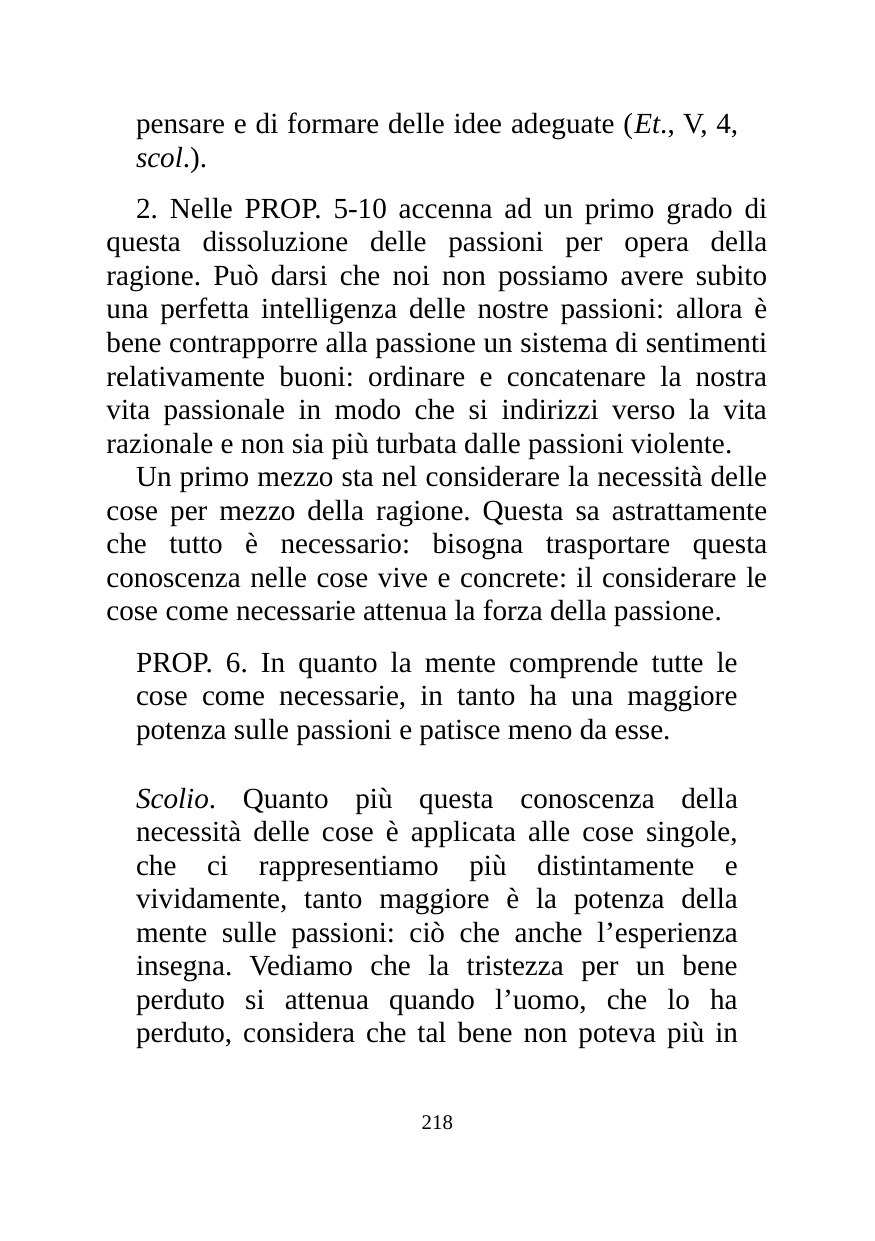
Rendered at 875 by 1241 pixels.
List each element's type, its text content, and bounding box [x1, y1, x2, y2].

text Un primo mezzo sta nel considerare la necessità delle cose per mezzo della ragione. Questa sa astrattamente che tutto è necessario: bisogna trasportare questa conoscenza nelle cose vive e concrete: il considerare le cose come necessarie attenua la forza della passione. [106, 459, 768, 627]
text 2. Nelle PROP. 5-10 accenna ad un primo grado di questa dissoluzione delle passioni per opera della ragione. Può darsi che noi non possiamo avere subito una perfetta intelligenza delle nostre passioni: allora è bene contrapporre alla passione un sistema di sentimenti relativamente buoni: ordinare e concatenare la nostra vita passionale in modo che si indirizzi verso la vita razionale e non sia più turbata dalle passioni violente. [106, 191, 768, 459]
text pensare e di formare delle idee adeguate (Et., V, 4, scol.). [136, 106, 738, 173]
text Scolio. Quanto più questa conoscenza della necessità delle cose è applicata alle cose singole, che ci rappresentiamo più distintamente e vividamente, tanto maggiore è la potenza della mente sulle passioni: ciò che anche l’esperienza insegna. Vediamo che la tristezza per un bene perduto si attenua quando l’uomo, che lo ha perduto, considera che tal bene non poteva più in [136, 781, 738, 1049]
text PROP. 6. In quanto la mente comprende tutte le cose come necessarie, in tanto ha una maggiore potenza sulle passioni e patisce meno da esse. [136, 645, 738, 745]
